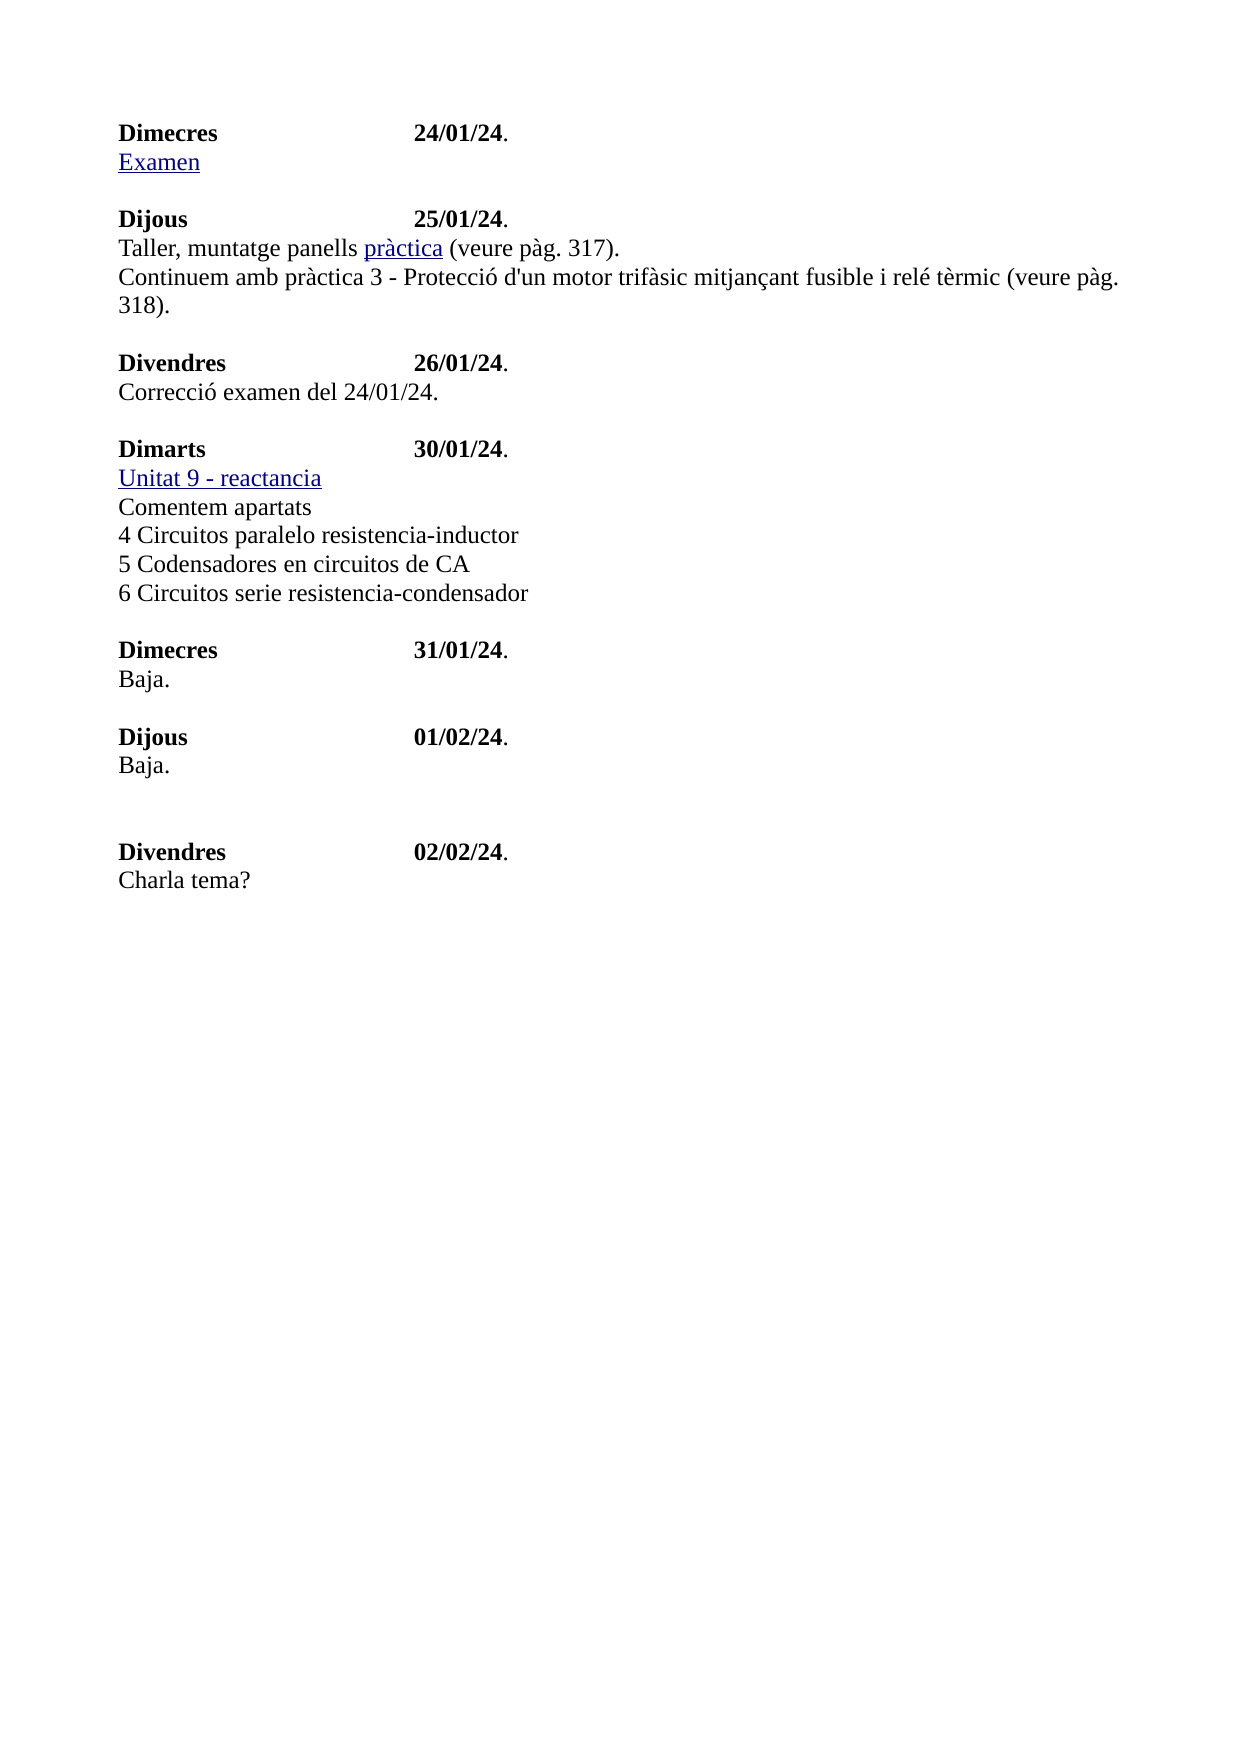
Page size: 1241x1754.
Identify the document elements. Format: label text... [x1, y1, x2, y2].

text Comentem apartats [118, 492, 1122, 521]
text Divendres 02/02/24. [118, 837, 1122, 866]
text Examen [118, 147, 1122, 176]
text Unitat 9 - reactancia [118, 463, 1122, 492]
text Dimarts 30/01/24. [118, 434, 1122, 463]
text 4 Circuitos paralelo resistencia-inductor [118, 521, 1122, 549]
text 6 Circuitos serie resistencia-condensador [118, 578, 1122, 607]
text Dijous 01/02/24. [118, 722, 1122, 751]
text Baja. [118, 664, 1122, 693]
text Continuem amb pràctica 3 - Protecció d'un motor trifàsic mitjançant fusible i relé tèrmic (veure pàg. 318). [118, 262, 1122, 319]
text Dimecres 24/01/24. [118, 118, 1122, 147]
text Dijous 25/01/24. [118, 204, 1122, 233]
text Taller, muntatge panells pràctica (veure pàg. 317). [118, 233, 1122, 262]
text Dimecres 31/01/24. [118, 636, 1122, 664]
text Divendres 26/01/24. [118, 348, 1122, 377]
text Charla tema? [118, 866, 1122, 894]
text Baja. [118, 751, 1122, 779]
text Correcció examen del 24/01/24. [118, 377, 1122, 406]
text 5 Codensadores en circuitos de CA [118, 549, 1122, 578]
